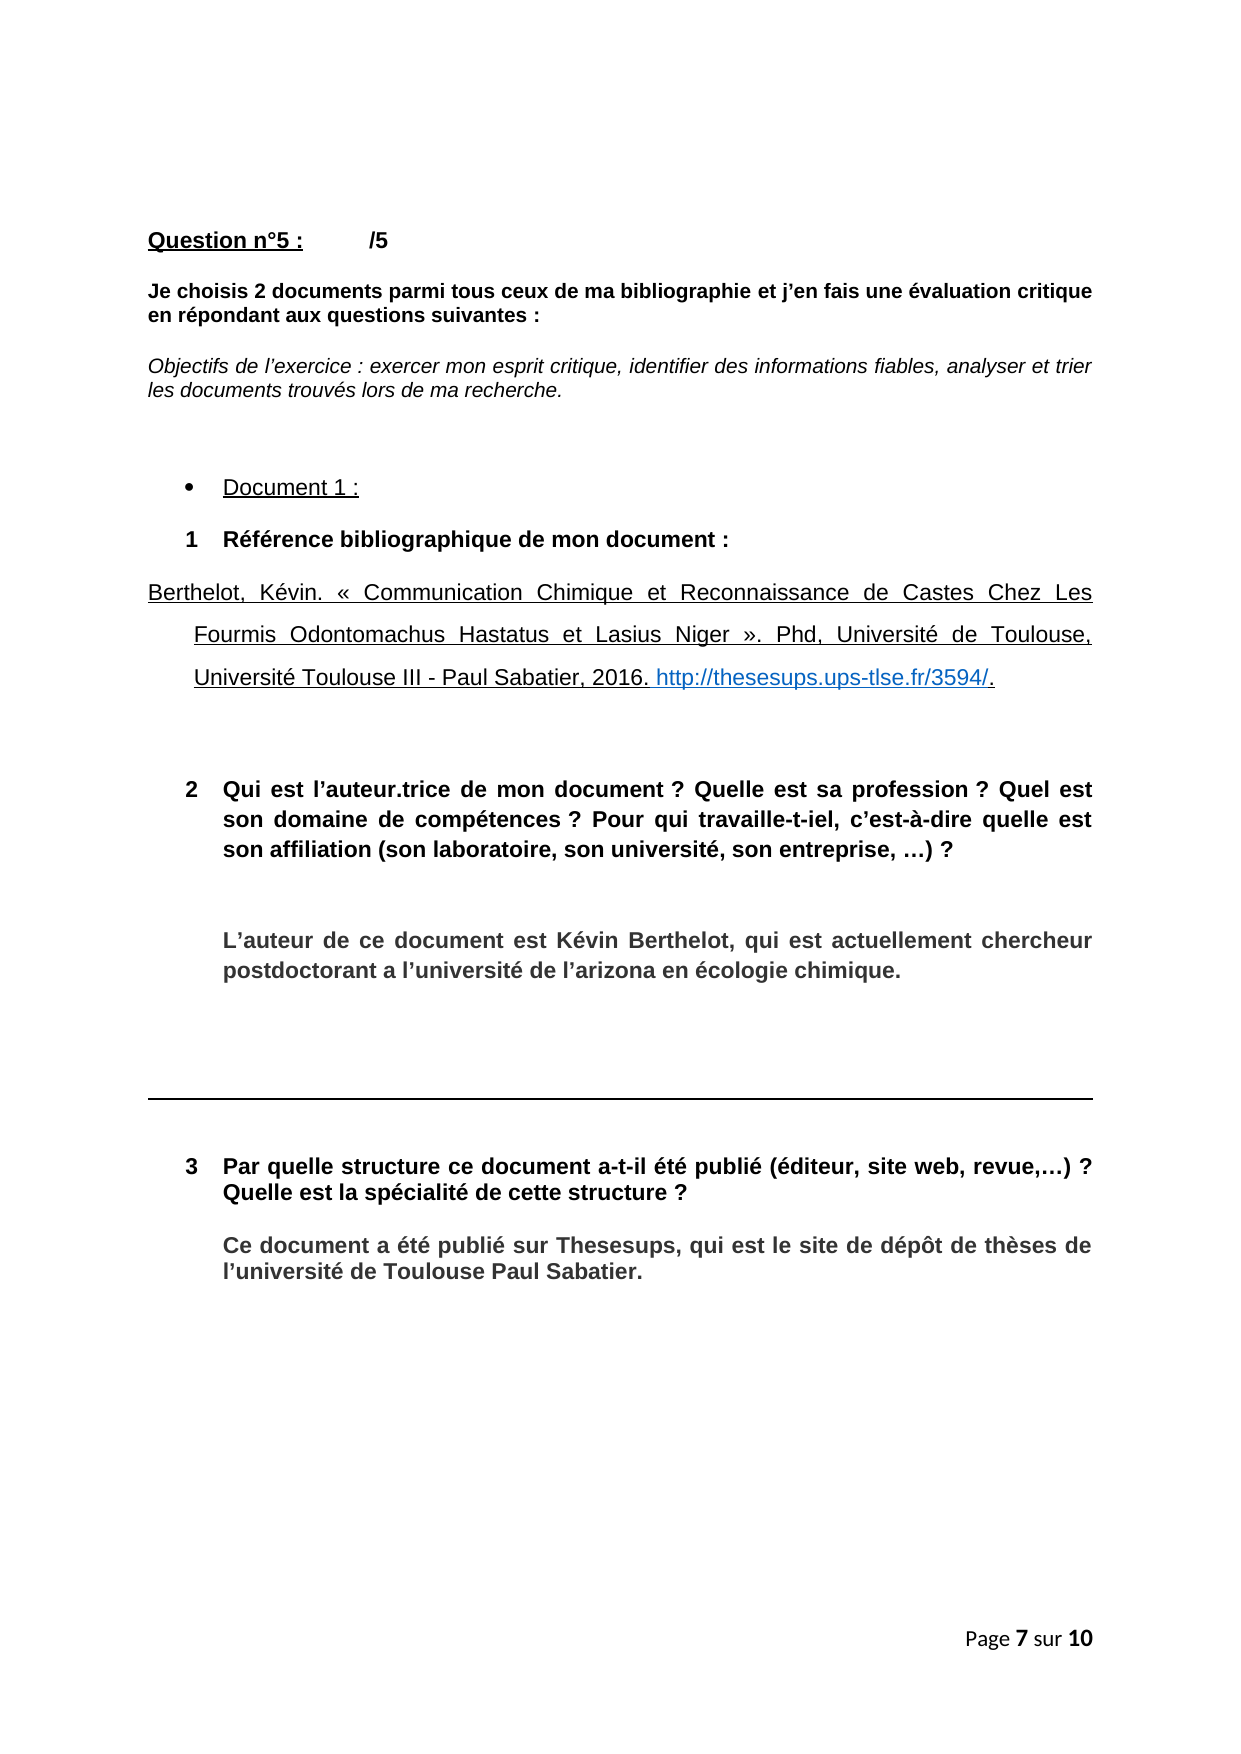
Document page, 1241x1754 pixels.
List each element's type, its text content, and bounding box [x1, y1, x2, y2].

list Qui est l’auteur.trice de mon document ? Quelle est sa profession ? Quel est son domaine de compétences ? Pour qui travaille-t-iel, c’est-à-dire quelle est son affiliation (son laboratoire, son université, son entreprise, …) ? [185, 776, 1093, 862]
text Fourmis Odontomachus Hastatus et Lasius Niger ». Phd, Université de Toulouse, Université Toulouse III - Paul Sabatier, 2016. http://thesesups.ups-tlse.fr/3594/. [148, 603, 1093, 690]
list L’auteur de ce document est Kévin Berthelot, qui est actuellement chercheur postdoctorant a l’université de l’arizona en écologie chimique. [223, 927, 1093, 983]
list Ce document a été publié sur Thesesups, qui est le site de dépôt de thèses de l’université de Toulouse Paul Sabatier. [223, 1232, 1093, 1284]
text Objectifs de l’exercice : exercer mon esprit critique, identifier des informations fiables, analyser et trier les documents trouvés lors de ma recherche. [148, 354, 1093, 402]
list Par quelle structure ce document a-t-il été publié (éditeur, site web, revue,…) ? Quelle est la spécialité de cette structure ? [185, 1153, 1093, 1205]
list Référence bibliographique de mon document : [185, 526, 1093, 552]
text Berthelot, Kévin. « Communication Chimique et Reconnaissance de Castes Chez Les [148, 579, 1093, 602]
list Document 1 : [185, 473, 1093, 500]
text Je choisis 2 documents parmi tous ceux de ma bibliographie et j’en fais une évaluation critique en répondant aux questions suivantes : [148, 279, 1093, 327]
text Question n°5 : /5 [148, 227, 1093, 253]
